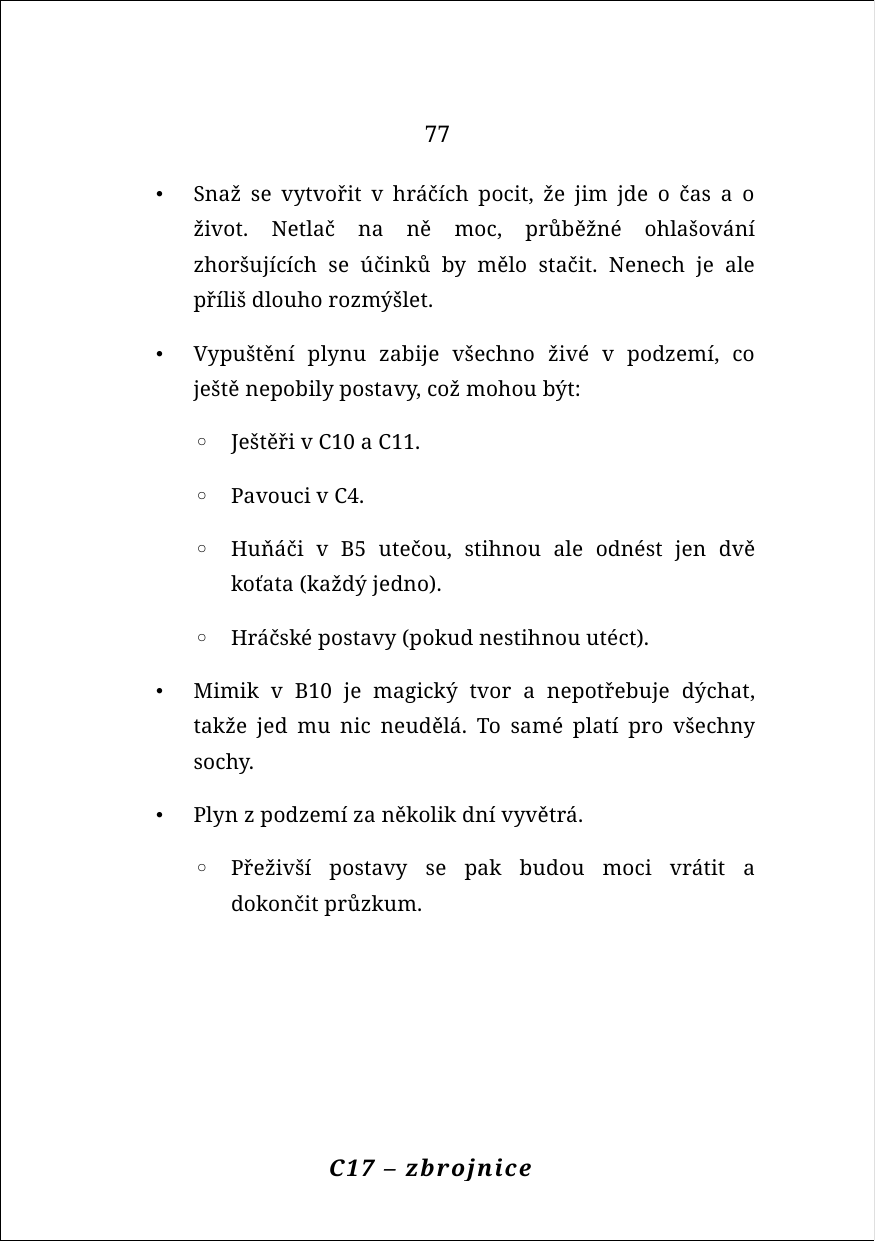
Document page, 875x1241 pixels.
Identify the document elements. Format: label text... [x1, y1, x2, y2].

list Plyn z podzemí za několik dní vyvětrá. [156, 800, 756, 829]
list Pavouci v C4. [193, 481, 756, 509]
list Mimik v B10 je magický tvor a nepotřebuje dýchat, takže jed mu nic neudělá. To samé platí pro všechny sochy. [156, 676, 756, 775]
list Přeživší postavy se pak budou moci vrátit a dokončit průzkum. [193, 853, 756, 917]
list Snaž se vytvořit v hráčích pocit, že jim jde o čas a o život. Netlač na ně moc, průběžné ohlašování zhoršujících se účinků by mělo stačit. Nenech je ale příliš dlouho rozmýšlet. [156, 179, 756, 314]
list Ještěři v C10 a C11. [193, 427, 756, 456]
list Huňáči v B5 utečou, stihnou ale odnést jen dvě koťata (každý jedno). [193, 534, 756, 598]
list Hráčské postavy (pokud nestihnou utéct). [193, 623, 756, 651]
list Vypuštění plynu zabije všechno živé v podzemí, co ještě nepobily postavy, což mohou být: [156, 339, 756, 403]
